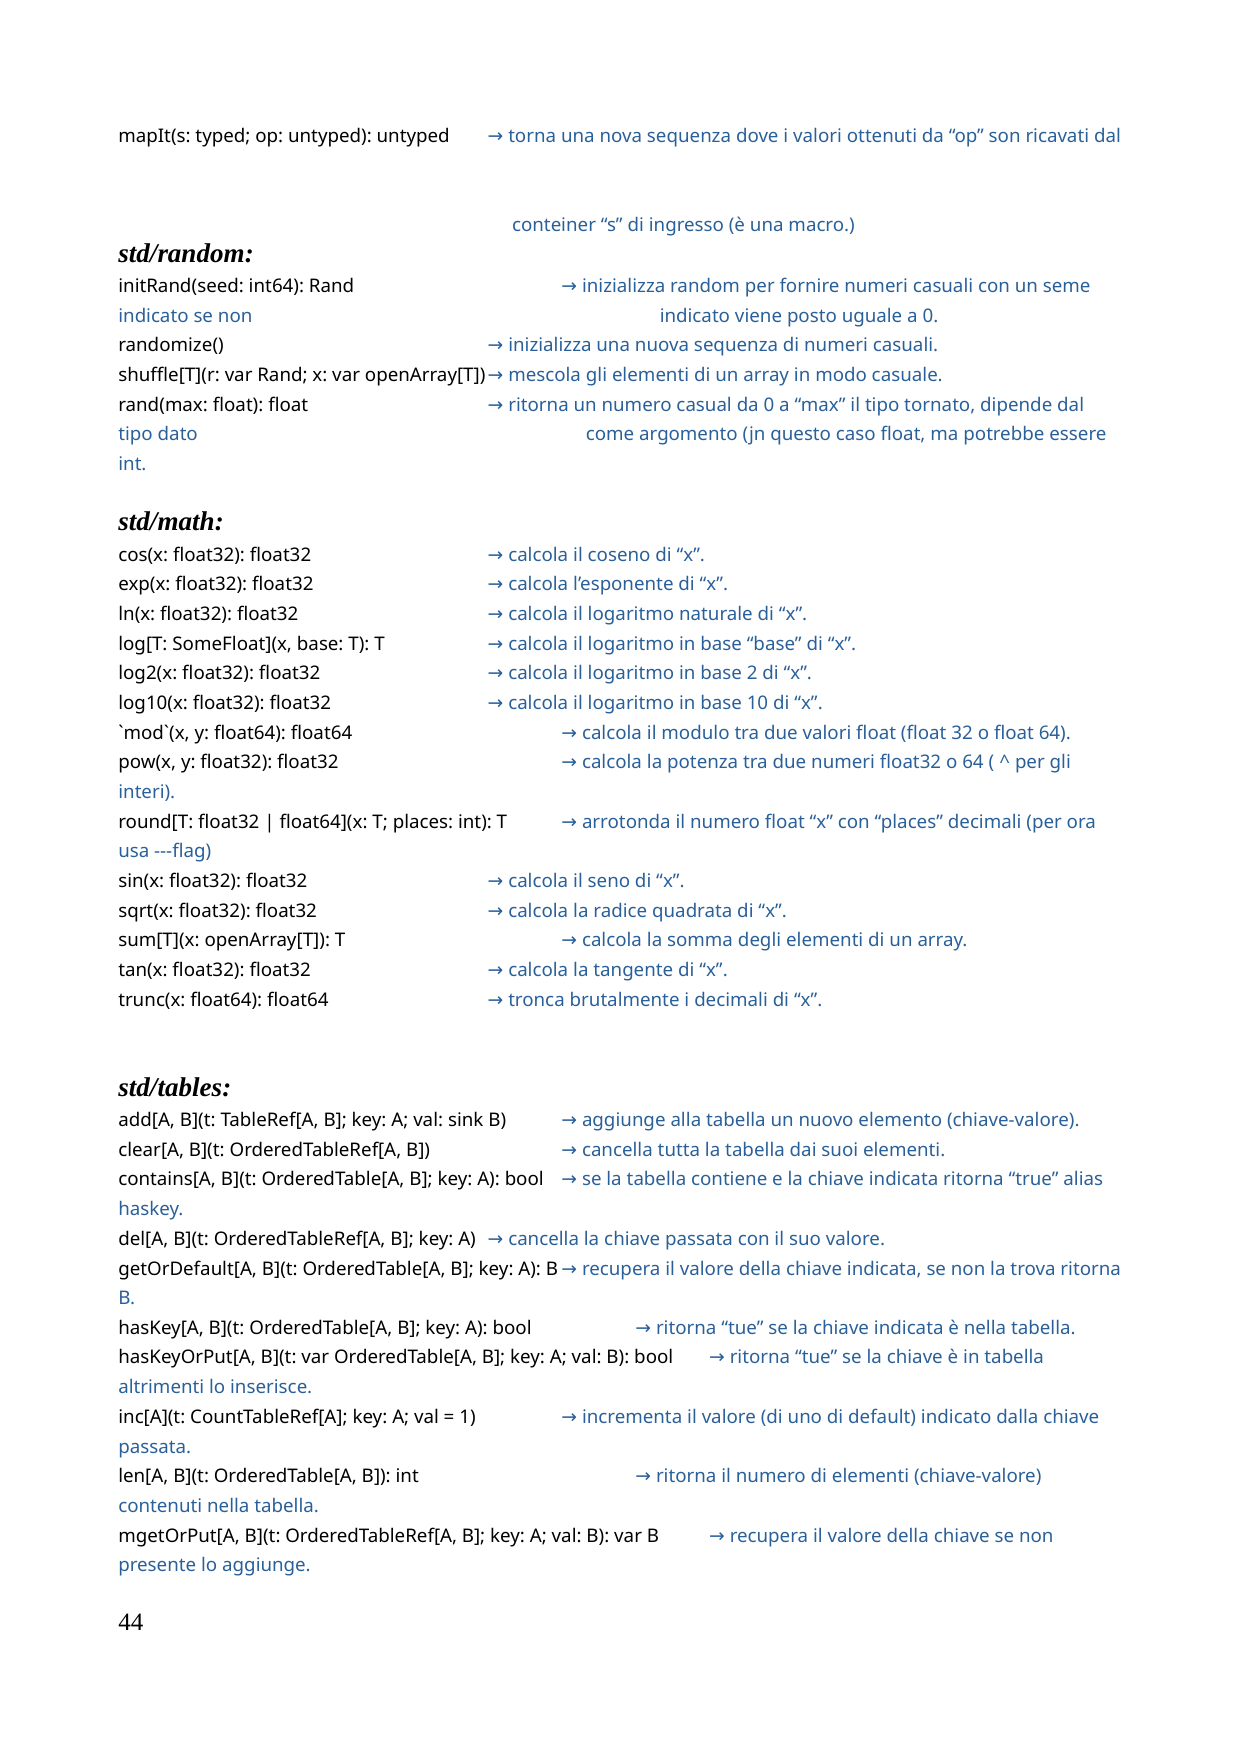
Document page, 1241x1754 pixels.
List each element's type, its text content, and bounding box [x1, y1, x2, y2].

text std/random: [118, 237, 1122, 268]
text mapIt(s: typed; op: untyped): untyped → torna una nova sequenza dove i valori ottenuti da “op” son ricavati dal [118, 118, 1122, 177]
text getOrDefault[A, B](t: OrderedTable[A, B]; key: A): B → recupera il valore della chiave indicata, se non la trova ritorna B. [118, 1251, 1122, 1310]
text del[A, B](t: OrderedTableRef[A, B]; key: A) → cancella la chiave passata con il suo valore. [118, 1221, 1122, 1251]
text clear[A, B](t: OrderedTableRef[A, B]) → cancella tutta la tabella dai suoi elementi. [118, 1132, 1122, 1162]
text mgetOrPut[A, B](t: OrderedTableRef[A, B]; key: A; val: B): var B → recupera il valore della chiave se non presente lo aggiunge. [118, 1518, 1122, 1577]
text add[A, B](t: TableRef[A, B]; key: A; val: sink B) → aggiunge alla tabella un nuovo elemento (chiave-valore). [118, 1102, 1122, 1132]
text log2(x: float32): float32 → calcola il logaritmo in base 2 di “x”. [118, 655, 1122, 685]
text shuffle[T](r: var Rand; x: var openArray[T]) → mescola gli elementi di un array in modo casuale. [118, 357, 1122, 387]
text len[A, B](t: OrderedTable[A, B]): int → ritorna il numero di elementi (chiave-valore) contenuti nella tabella. [118, 1458, 1122, 1518]
text sum[T](x: openArray[T]): T → calcola la somma degli elementi di un array. [118, 923, 1122, 952]
text trunc(x: float64): float64 → tronca brutalmente i decimali di “x”. [118, 982, 1122, 1012]
text sin(x: float32): float32 → calcola il seno di “x”. [118, 863, 1122, 893]
text std/tables: [118, 1071, 1122, 1102]
text hasKeyOrPut[A, B](t: var OrderedTable[A, B]; key: A; val: B): bool → ritorna “tue” se la chiave è in tabella altrimenti lo inserisce. [118, 1340, 1122, 1399]
text randomize() → inizializza una nuova sequenza di numeri casuali. [118, 327, 1122, 357]
text tan(x: float32): float32 → calcola la tangente di “x”. [118, 952, 1122, 982]
text log10(x: float32): float32 → calcola il logaritmo in base 10 di “x”. [118, 685, 1122, 715]
text pow(x, y: float32): float32 → calcola la potenza tra due numeri float32 o 64 ( ^ per gli interi). [118, 744, 1122, 804]
text hasKey[A, B](t: OrderedTable[A, B]; key: A): bool → ritorna “tue” se la chiave indicata è nella tabella. [118, 1310, 1122, 1340]
text inc[A](t: CountTableRef[A]; key: A; val = 1) → incrementa il valore (di uno di default) indicato dalla chiave passata. [118, 1399, 1122, 1458]
text initRand(seed: int64): Rand → inizializza random per fornire numeri casuali con un seme indicato se non indicato viene posto uguale a 0. [118, 268, 1122, 327]
text contains[A, B](t: OrderedTable[A, B]; key: A): bool → se la tabella contiene e la chiave indicata ritorna “true” alias haskey. [118, 1162, 1122, 1221]
text log[T: SomeFloat](x, base: T): T → calcola il logaritmo in base “base” di “x”. [118, 626, 1122, 655]
text `mod`(x, y: float64): float64 → calcola il modulo tra due valori float (float 32 o float 64). [118, 715, 1122, 744]
text sqrt(x: float32): float32 → calcola la radice quadrata di “x”. [118, 893, 1122, 923]
text round[T: float32 | float64](x: T; places: int): T → arrotonda il numero float “x” con “places” decimali (per ora usa ---flag) [118, 804, 1122, 863]
text std/math: [118, 506, 1122, 537]
text rand(max: float): float → ritorna un numero casual da 0 a “max” il tipo tornato, dipende dal tipo dato come argomento (jn questo caso float, ma potrebbe essere int. [118, 387, 1122, 476]
text exp(x: float32): float32 → calcola l’esponente di “x”. [118, 566, 1122, 596]
text conteiner “s” di ingresso (è una macro.) [118, 207, 1122, 237]
text cos(x: float32): float32 → calcola il coseno di “x”. [118, 537, 1122, 566]
text ln(x: float32): float32 → calcola il logaritmo naturale di “x”. [118, 596, 1122, 626]
